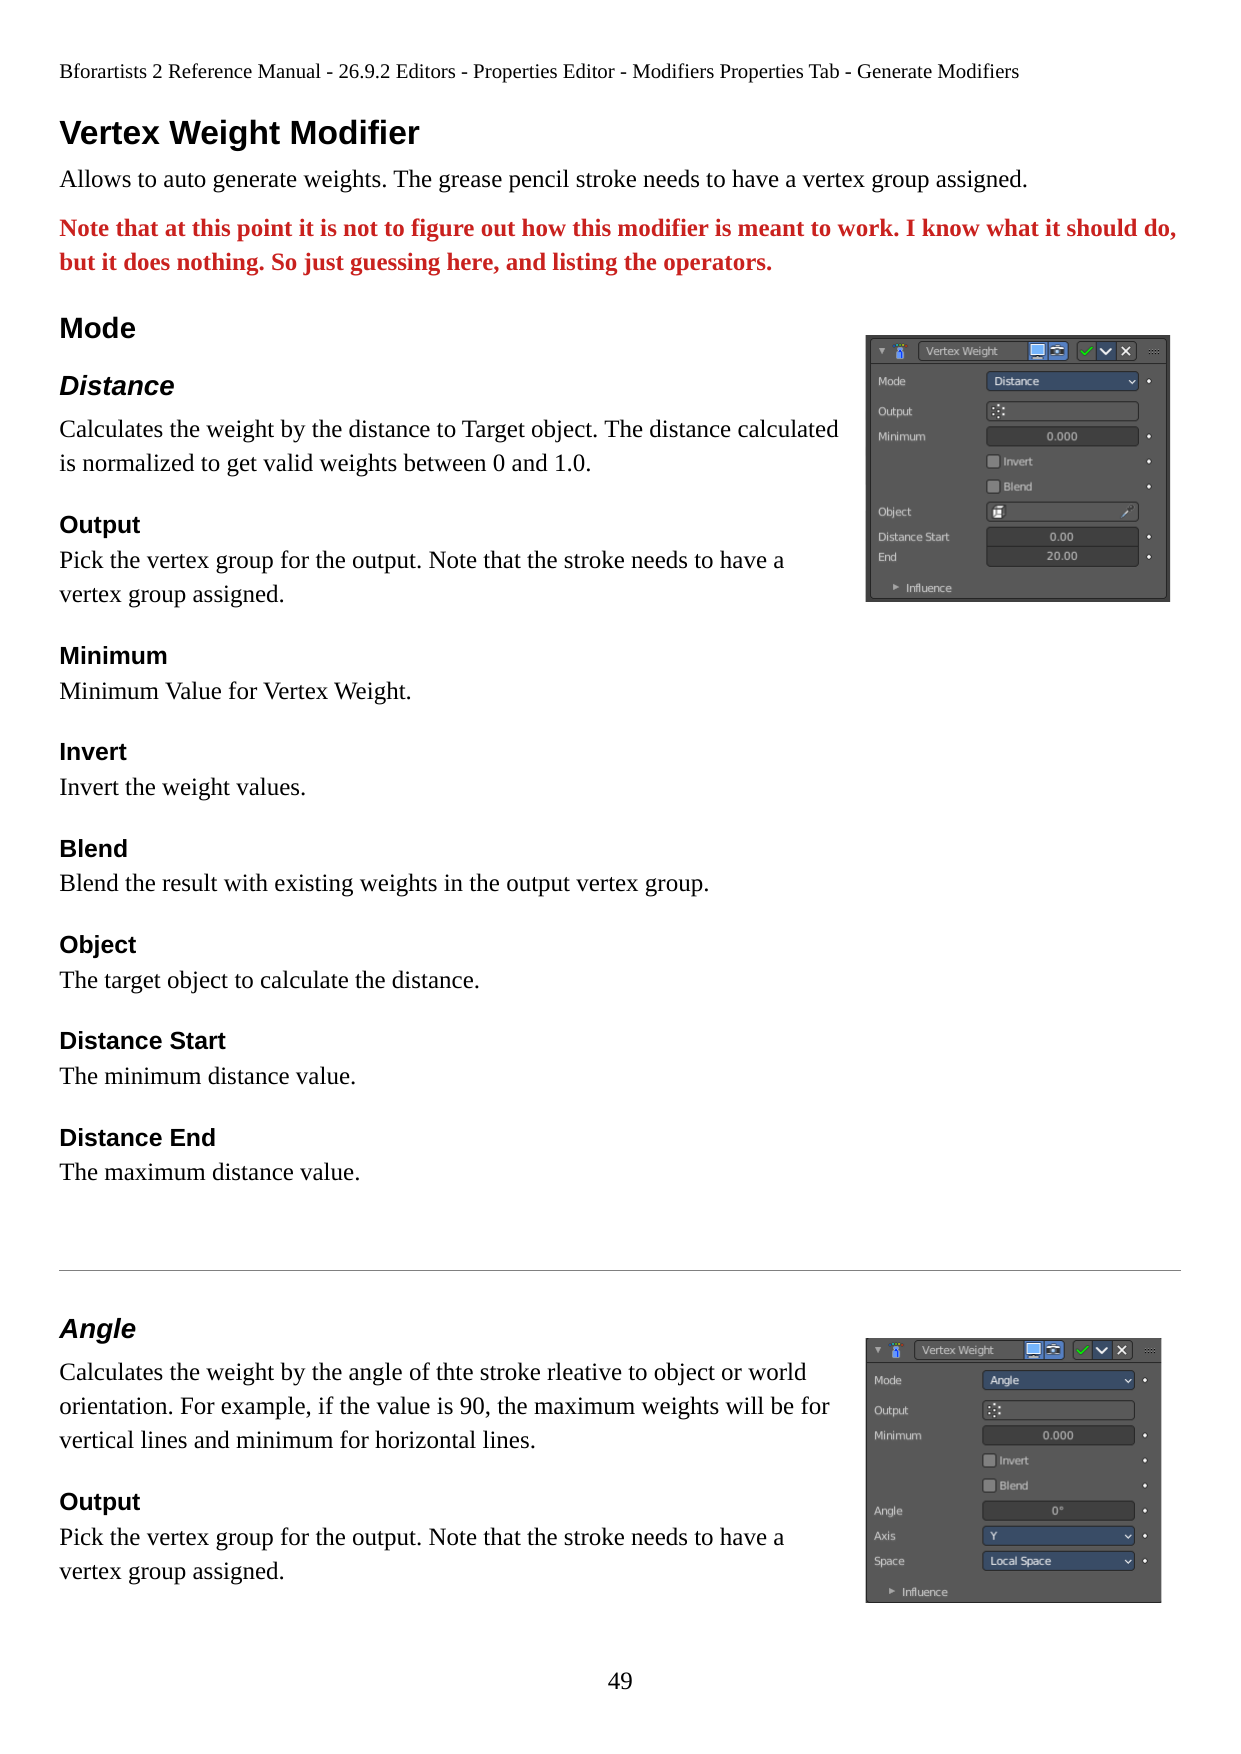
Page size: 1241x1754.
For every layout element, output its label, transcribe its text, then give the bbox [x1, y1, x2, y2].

subtitle [1171, 370, 1181, 402]
text Blend the result with existing weights in the output vertex group. [59, 868, 1181, 897]
subtitle Distance End [59, 1123, 1181, 1151]
subtitle Minimum [59, 641, 1181, 669]
text Allows to auto generate weights. The grease pencil stroke needs to have a vertex group assigned. [59, 164, 1181, 192]
picture [865, 335, 1171, 602]
text Minimum Value for Vertex Weight. [59, 676, 1181, 704]
subtitle Object [59, 930, 1181, 958]
text The target object to calculate the distance. [59, 965, 1181, 993]
subtitle [1162, 1487, 1181, 1516]
text Calculates the weight by the distance to Target object. The distance calculated is normalized to get valid weights between 0 and 1.0. [59, 414, 865, 477]
picture [865, 1338, 1162, 1603]
subtitle Distance Start [59, 1026, 1181, 1055]
subtitle Output [59, 1487, 865, 1516]
subtitle Invert [59, 737, 1181, 766]
subtitle Vertex Weight Modifier [59, 113, 1181, 151]
subtitle [1171, 510, 1181, 539]
text Invert the weight values. [59, 772, 1181, 801]
text Note that at this point it is not to figure out how this modifier is meant to work. I know what it should do, but it does nothing. So just guessing here, and listing the operators. [59, 213, 1181, 276]
text Pick the vertex group for the output. Note that the stroke needs to have a vertex group assigned. [59, 1522, 865, 1585]
text The minimum distance value. [59, 1061, 1181, 1090]
subtitle Output [59, 510, 865, 539]
text The maximum distance value. [59, 1157, 1181, 1186]
text Pick the vertex group for the output. Note that the stroke needs to have a vertex group assigned. [59, 545, 1181, 608]
subtitle Angle [59, 1312, 1181, 1344]
subtitle Distance [59, 370, 865, 402]
subtitle Blend [59, 834, 1181, 862]
text Calculates the weight by the angle of thte stroke rleative to object or world orientation. For example, if the value is 90, the maximum weights will be for vertical lines and minimum for horizontal lines. [59, 1357, 865, 1454]
subtitle Mode [59, 311, 1181, 345]
